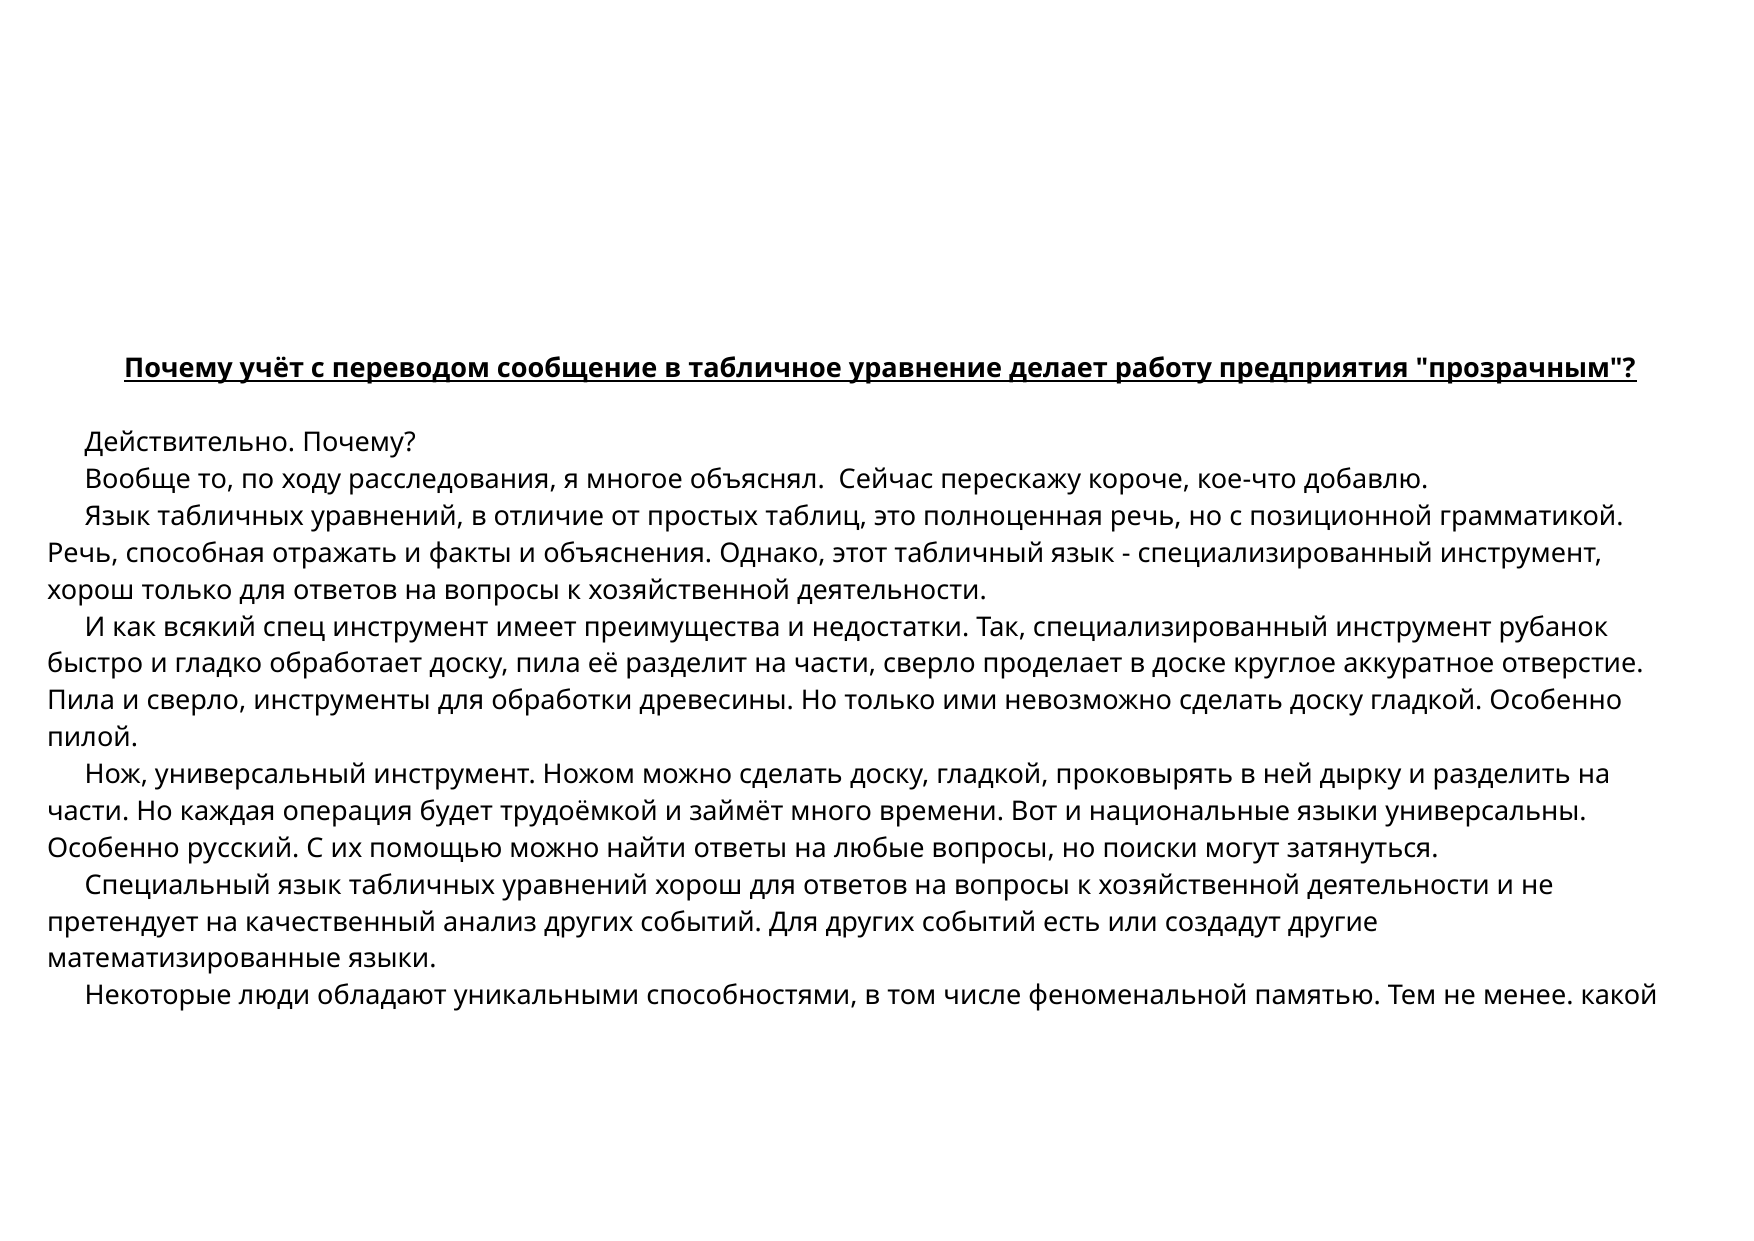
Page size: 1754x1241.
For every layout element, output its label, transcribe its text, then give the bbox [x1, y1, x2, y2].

text Нож, универсальный инструмент. Ножом можно сделать доску, гладкой, проковырять в ней дырку и разделить на части. Но каждая операция будет трудоёмкой и займёт много времени. Вот и национальные языки универсальны. Особенно русский. С их помощью можно найти ответы на любые вопросы, но поиски могут затянуться. [47, 754, 1676, 865]
text Специальный язык табличных уравнений хорош для ответов на вопросы к хозяйственной деятельности и не претендует на качественный анализ других событий. Для других событий есть или создадут другие математизированные языки. [47, 865, 1676, 976]
text Почему учёт с переводом сообщение в табличное уравнение делает работу предприятия "прозрачным"? [47, 349, 1676, 386]
text Действительно. Почему? [47, 423, 1676, 459]
text Вообще то, по ходу расследования, я многое объяснял. Сейчас перескажу короче, кое-что добавлю. [47, 459, 1676, 496]
text И как всякий спец инструмент имеет преимущества и недостатки. Так, специализированный инструмент рубанок быстро и гладко обработает доску, пила её разделит на части, сверло проделает в доске круглое аккуратное отверстие. Пила и сверло, инструменты для обработки древесины. Но только ими невозможно сделать доску гладкой. Особенно пилой. [47, 607, 1676, 754]
text Некоторые люди обладают уникальными способностями, в том числе феноменальной памятью. Тем не менее. какой [47, 976, 1676, 1013]
text Язык табличных уравнений, в отличие от простых таблиц, это полноценная речь, но с позиционной грамматикой. Речь, способная отражать и факты и объяснения. Однако, этот табличный язык - специализированный инструмент, хорош только для ответов на вопросы к хозяйственной деятельности. [47, 496, 1676, 607]
